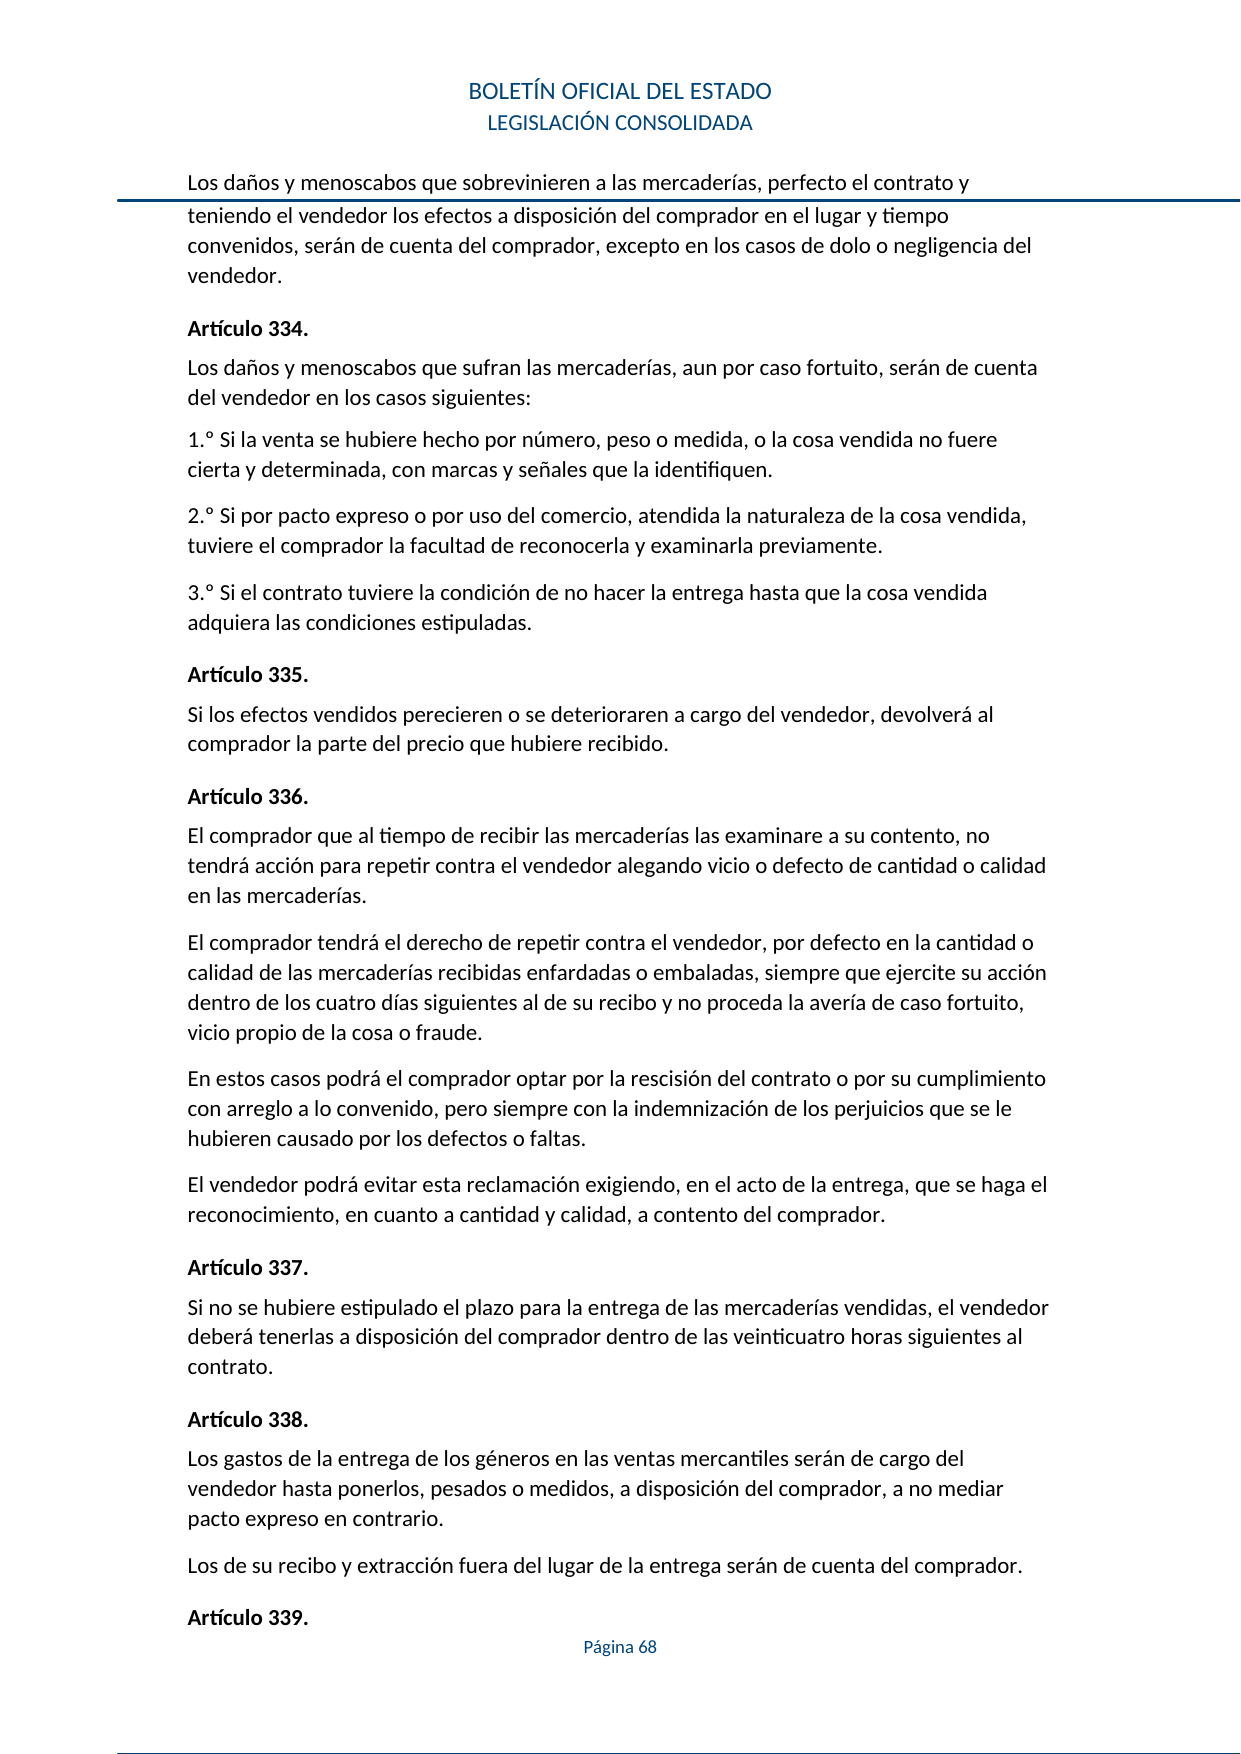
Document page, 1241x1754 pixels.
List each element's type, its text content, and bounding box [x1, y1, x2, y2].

text Artículo 338. [187, 1405, 1051, 1433]
text El vendedor podrá evitar esta reclamación exigiendo, en el acto de la entrega, que se haga el reconocimiento, en cuanto a cantidad y calidad, a contento del comprador. [187, 1171, 1051, 1228]
text Artículo 336. [187, 782, 1051, 810]
text Artículo 337. [187, 1253, 1051, 1281]
text Los gastos de la entrega de los géneros en las ventas mercantiles serán de cargo del vendedor hasta ponerlos, pesados o medidos, a disposición del comprador, a no mediar pacto expreso en contrario. [187, 1444, 1051, 1532]
text Artículo 335. [187, 660, 1051, 688]
text Los daños y menoscabos que sobrevinieren a las mercaderías, perfecto el contrato y [187, 168, 1051, 199]
text Artículo 334. [187, 314, 1051, 342]
text El comprador tendrá el derecho de repetir contra el vendedor, por defecto en la cantidad o calidad de las mercaderías recibidas enfardadas o embaladas, siempre que ejercite su acción dentro de los cuatro días siguientes al de su recibo y no proceda la avería de caso fortuito, vicio propio de la cosa o fraude. [187, 928, 1051, 1046]
text Si no se hubiere estipulado el plazo para la entrega de las mercaderías vendidas, el vendedor deberá tenerlas a disposición del comprador dentro de las veinticuatro horas siguientes al contrato. [187, 1293, 1051, 1380]
text 3.º Si el contrato tuviere la condición de no hacer la entrega hasta que la cosa vendida adquiera las condiciones estipuladas. [187, 578, 1051, 636]
text Los daños y menoscabos que sufran las mercaderías, aun por caso fortuito, serán de cuenta del vendedor en los casos siguientes: [187, 353, 1051, 411]
text 1.º Si la venta se hubiere hecho por número, peso o medida, o la cosa vendida no fuere cierta y determinada, con marcas y señales que la identifiquen. [187, 425, 1051, 483]
text 2.º Si por pacto expreso o por uso del comercio, atendida la naturaleza de la cosa vendida, tuviere el comprador la facultad de reconocerla y examinarla previamente. [187, 501, 1051, 559]
text Artículo 339. [187, 1603, 1051, 1631]
text Los de su recibo y extracción fuera del lugar de la entrega serán de cuenta del comprador. [187, 1551, 1051, 1579]
text En estos casos podrá el comprador optar por la rescisión del contrato o por su cumplimiento con arreglo a lo convenido, pero siempre con la indemnización de los perjuicios que se le hubieren causado por los defectos o faltas. [187, 1064, 1051, 1152]
text Si los efectos vendidos perecieren o se deterioraren a cargo del vendedor, devolverá al comprador la parte del precio que hubiere recibido. [187, 700, 1051, 758]
text El comprador que al tiempo de recibir las mercaderías las examinare a su contento, no tendrá acción para repetir contra el vendedor alegando vicio o defecto de cantidad o calidad en las mercaderías. [187, 822, 1051, 909]
text teniendo el vendedor los efectos a disposición del comprador en el lugar y tiempo convenidos, serán de cuenta del comprador, excepto en los casos de dolo o negligencia del vendedor. [187, 202, 1051, 289]
